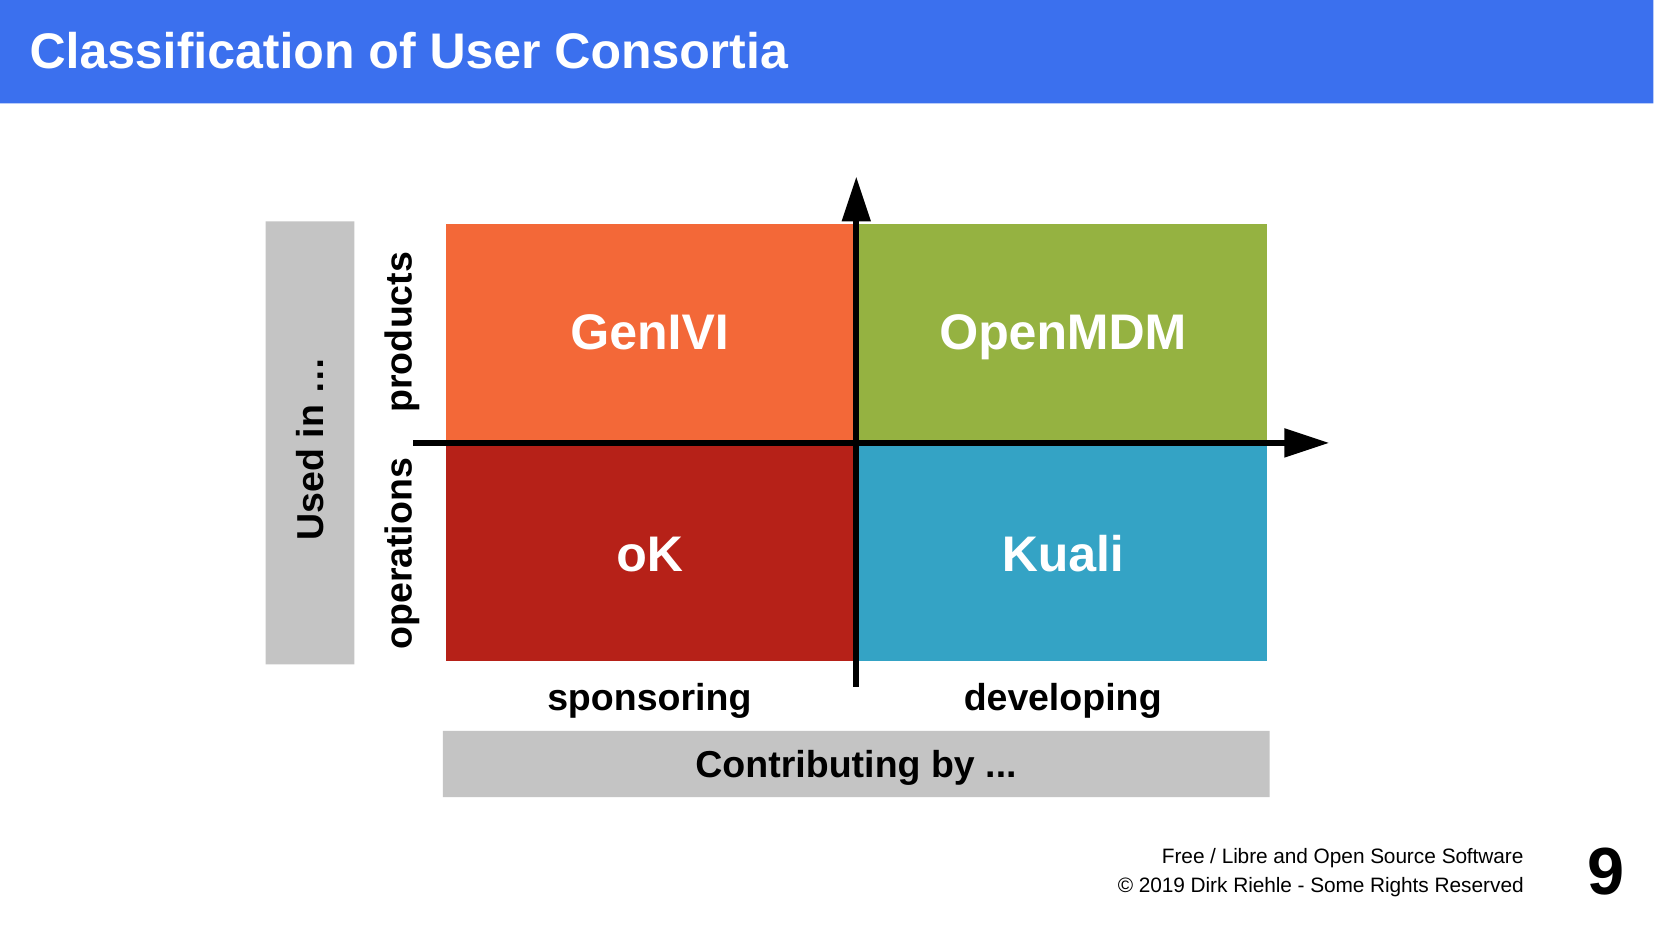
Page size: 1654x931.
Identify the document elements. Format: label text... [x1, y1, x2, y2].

text_box operations [355, 443, 443, 665]
text_box Used in … [265, 221, 355, 665]
title Classification of User Consortia [0, 0, 1654, 104]
text_box sponsoring [442, 664, 856, 730]
text_box OpenMDM [859, 221, 1270, 440]
text_box GenIVI [443, 221, 853, 440]
text_box oK [443, 446, 853, 664]
text_box Contributing by ... [442, 730, 1270, 798]
text_box products [355, 221, 443, 443]
text_box developing [856, 664, 1270, 730]
text_box Kuali [859, 446, 1270, 664]
